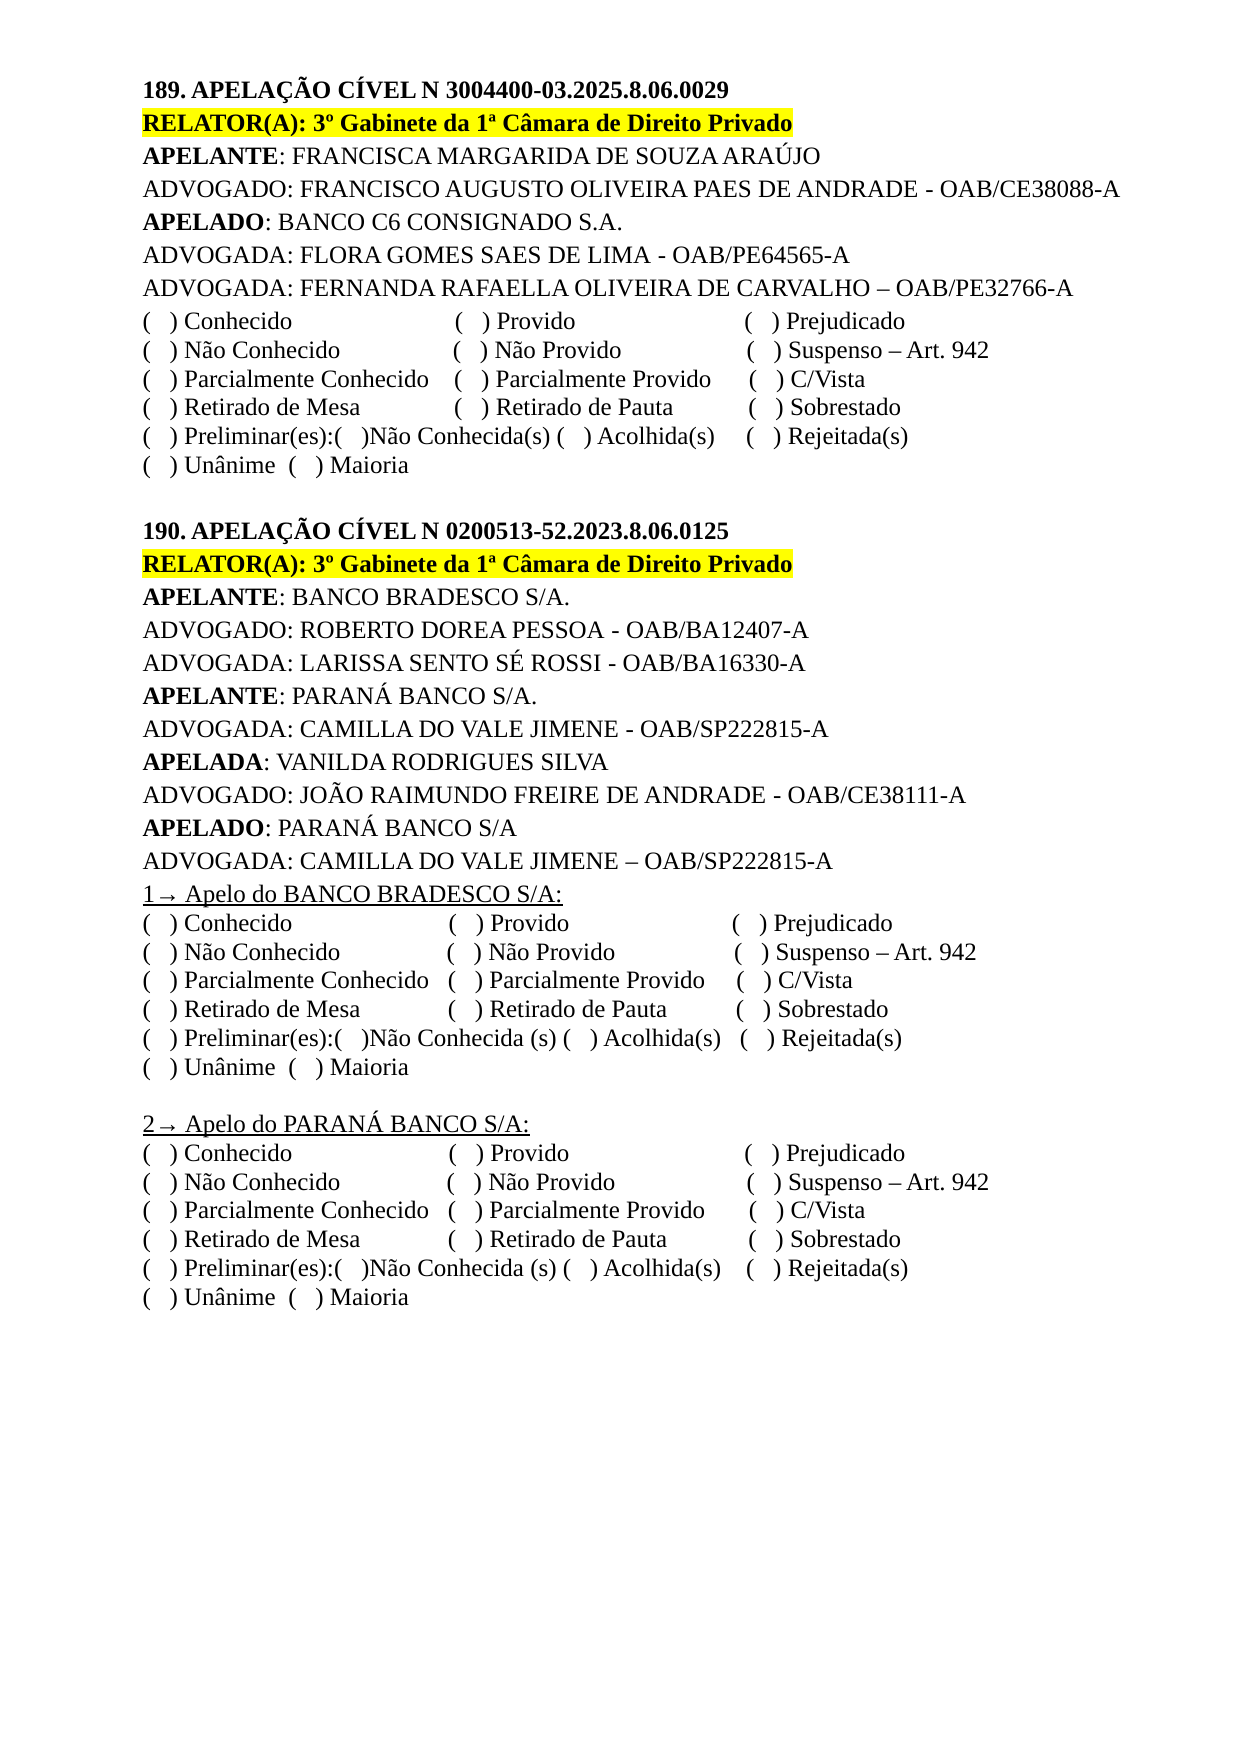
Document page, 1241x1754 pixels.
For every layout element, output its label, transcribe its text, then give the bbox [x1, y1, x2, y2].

text ( ) Conhecido ( ) Provido ( ) Prejudicado [142, 306, 1141, 335]
text ( ) Parcialmente Conhecido ( ) Parcialmente Provido ( ) C/Vista [142, 364, 1158, 392]
text ( ) Parcialmente Conhecido ( ) Parcialmente Provido ( ) C/Vista [142, 965, 1158, 994]
text ( ) Retirado de Mesa ( ) Retirado de Pauta ( ) Sobrestado [142, 994, 1158, 1023]
text 1→ Apelo do BANCO BRADESCO S/A: [142, 879, 1141, 908]
text ( ) Não Conhecido ( ) Não Provido ( ) Suspenso – Art. 942 [142, 1167, 1158, 1195]
text ( ) Conhecido ( ) Provido ( ) Prejudicado [142, 908, 1141, 937]
text 2→ Apelo do PARANÁ BANCO S/A: [142, 1109, 1141, 1138]
text ( ) Preliminar(es):( )Não Conhecida(s) ( ) Acolhida(s) ( ) Rejeitada(s) [142, 421, 1158, 450]
text ( ) Retirado de Mesa ( ) Retirado de Pauta ( ) Sobrestado [142, 392, 1158, 421]
text ( ) Conhecido ( ) Provido ( ) Prejudicado [142, 1138, 1141, 1167]
text ( ) Não Conhecido ( ) Não Provido ( ) Suspenso – Art. 942 [142, 937, 1158, 965]
text ( ) Preliminar(es):( )Não Conhecida (s) ( ) Acolhida(s) ( ) Rejeitada(s) [142, 1023, 1158, 1052]
text ( ) Retirado de Mesa ( ) Retirado de Pauta ( ) Sobrestado [142, 1224, 1158, 1253]
text ( ) Unânime ( ) Maioria [142, 1052, 1158, 1080]
text 189. APELAÇÃO CÍVEL N 3004400-03.2025.8.06.0029 RELATOR(A): 3º Gabinete da 1ª Câmara de Direito Privado APELANTE: FRANCISCA MARGARIDA DE SOUZA ARAÚJO ADVOGADO: FRANCISCO AUGUSTO OLIVEIRA PAES DE ANDRADE - OAB/CE38088-A APELADO: BANCO C6 CONSIGNADO S.A. ADVOGADA: FLORA GOMES SAES DE LIMA - OAB/PE64565-A ADVOGADA: FERNANDA RAFAELLA OLIVEIRA DE CARVALHO – OAB/PE32766-A [142, 75, 1141, 302]
text ( ) Parcialmente Conhecido ( ) Parcialmente Provido ( ) C/Vista [142, 1195, 1158, 1224]
text ( ) Não Conhecido ( ) Não Provido ( ) Suspenso – Art. 942 [142, 335, 1158, 364]
text ( ) Preliminar(es):( )Não Conhecida (s) ( ) Acolhida(s) ( ) Rejeitada(s) [142, 1253, 1158, 1282]
text ( ) Unânime ( ) Maioria [142, 1282, 1141, 1376]
text ( ) Unânime ( ) Maioria 190. APELAÇÃO CÍVEL N 0200513-52.2023.8.06.0125 RELATOR(A): 3º Gabinete da 1ª Câmara de Direito Privado APELANTE: BANCO BRADESCO S/A. ADVOGADO: ROBERTO DOREA PESSOA - OAB/BA12407-A ADVOGADA: LARISSA SENTO SÉ ROSSI - OAB/BA16330-A APELANTE: PARANÁ BANCO S/A. ADVOGADA: CAMILLA DO VALE JIMENE - OAB/SP222815-A APELADA: VANILDA RODRIGUES SILVA ADVOGADO: JOÃO RAIMUNDO FREIRE DE ANDRADE - OAB/CE38111-A APELADO: PARANÁ BANCO S/A ADVOGADA: CAMILLA DO VALE JIMENE – OAB/SP222815-A [142, 450, 1141, 875]
